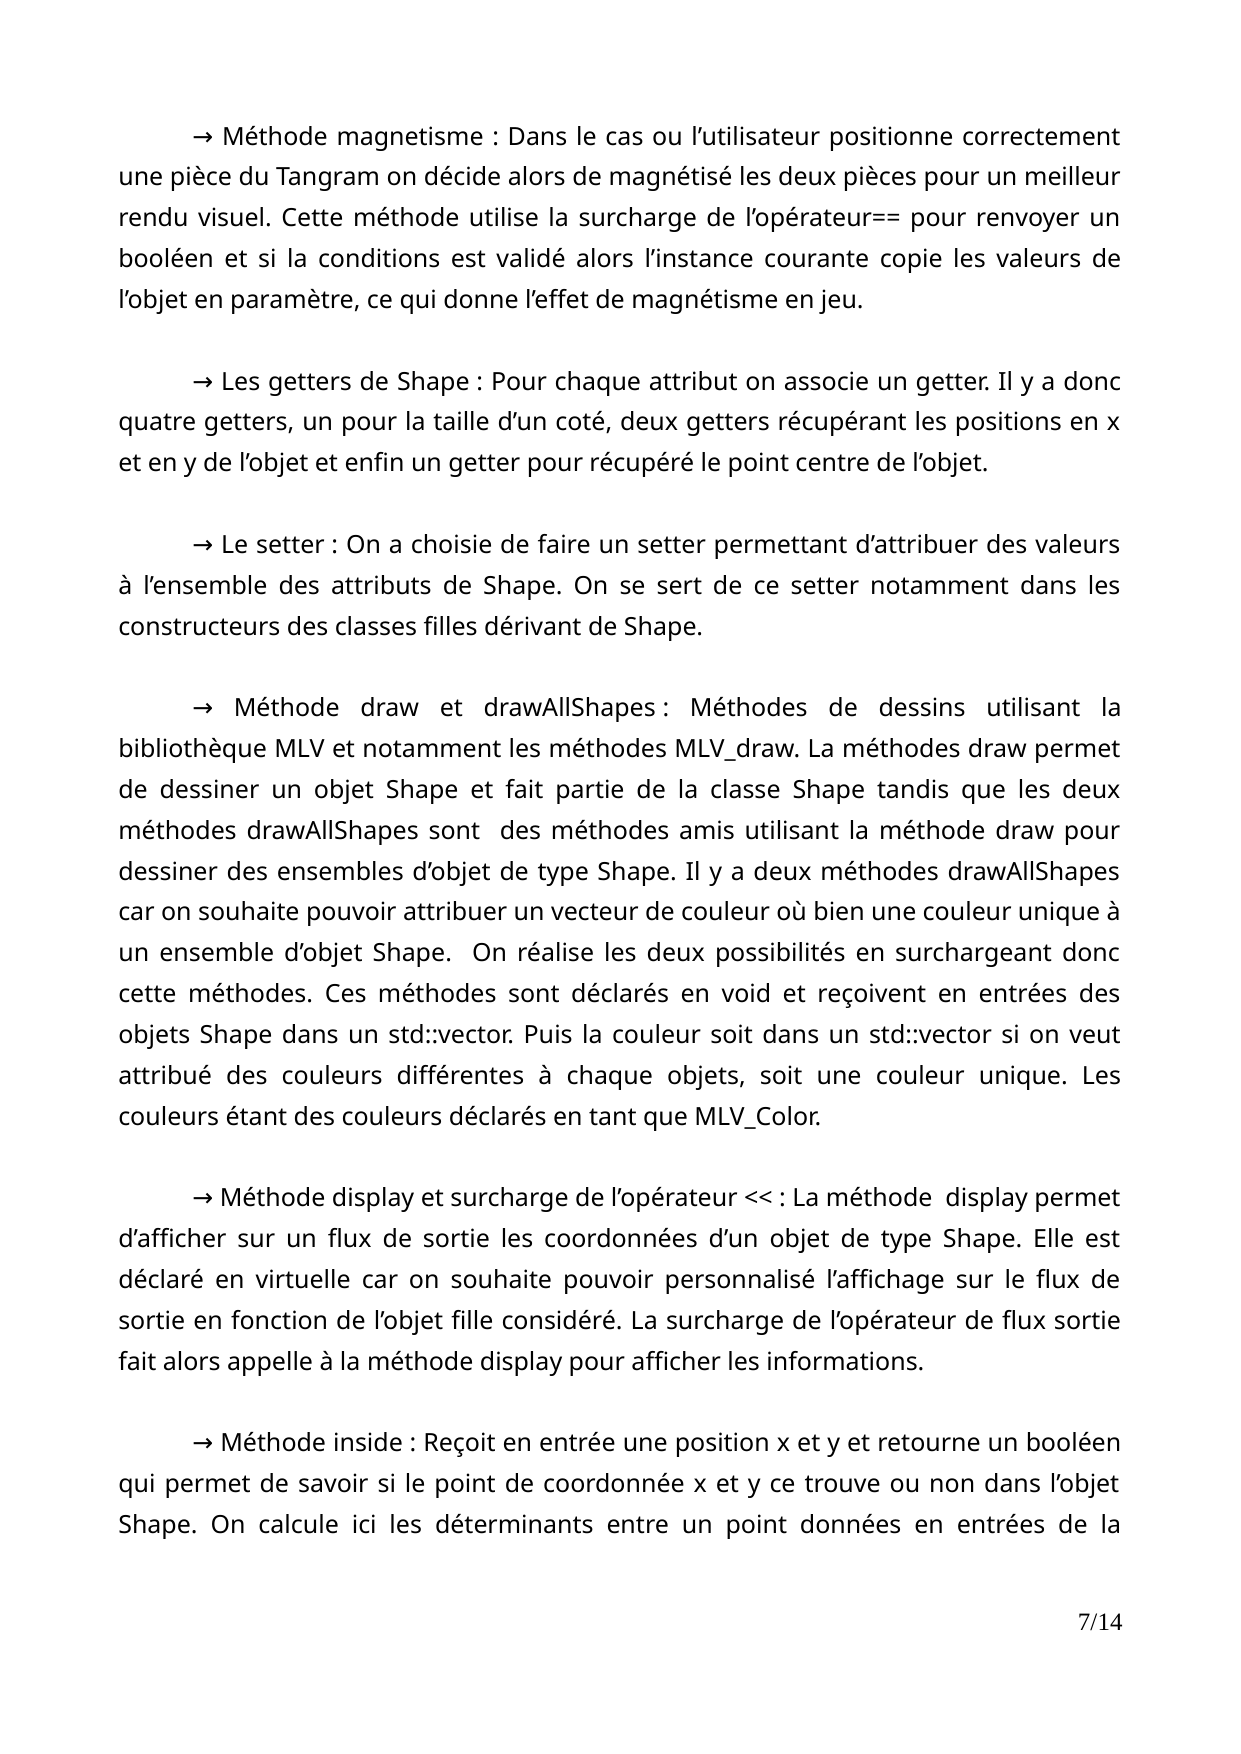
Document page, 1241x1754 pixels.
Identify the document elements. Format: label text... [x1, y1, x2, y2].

text → Méthode magnetisme : Dans le cas ou l’utilisateur positionne correctement une pièce du Tangram on décide alors de magnétisé les deux pièces pour un meilleur rendu visuel. Cette méthode utilise la surcharge de l’opérateur== pour renvoyer un booléen et si la conditions est validé alors l’instance courante copie les valeurs de l’objet en paramètre, ce qui donne l’effet de magnétisme en jeu. [118, 118, 1122, 316]
text → Méthode inside : Reçoit en entrée une position x et y et retourne un booléen qui permet de savoir si le point de coordonnée x et y ce trouve ou non dans l’objet Shape. On calcule ici les déterminants entre un point données en entrées de la [118, 1425, 1122, 1541]
text → Les getters de Shape : Pour chaque attribut on associe un getter. Il y a donc quatre getters, un pour la taille d’un coté, deux getters récupérant les positions en x et en y de l’objet et enfin un getter pour récupéré le point centre de l’objet. [118, 363, 1122, 479]
text → Le setter : On a choisie de faire un setter permettant d’attribuer des valeurs à l’ensemble des attributs de Shape. On se sert de ce setter notamment dans les constructeurs des classes filles dérivant de Shape. [118, 526, 1122, 642]
text → Méthode display et surcharge de l’opérateur << : La méthode display permet d’afficher sur un flux de sortie les coordonnées d’un objet de type Shape. Elle est déclaré en virtuelle car on souhaite pouvoir personnalisé l’affichage sur le flux de sortie en fonction de l’objet fille considéré. La surcharge de l’opérateur de flux sortie fait alors appelle à la méthode display pour afficher les informations. [118, 1180, 1122, 1377]
text → Méthode draw et drawAllShapes : Méthodes de dessins utilisant la bibliothèque MLV et notamment les méthodes MLV_draw. La méthodes draw permet de dessiner un objet Shape et fait partie de la classe Shape tandis que les deux méthodes drawAllShapes sont des méthodes amis utilisant la méthode draw pour dessiner des ensembles d’objet de type Shape. Il y a deux méthodes drawAllShapes car on souhaite pouvoir attribuer un vecteur de couleur où bien une couleur unique à un ensemble d’objet Shape. On réalise les deux possibilités en surchargeant donc cette méthodes. Ces méthodes sont déclarés en void et reçoivent en entrées des objets Shape dans un std::vector. Puis la couleur soit dans un std::vector si on veut attribué des couleurs différentes à chaque objets, soit une couleur unique. Les couleurs étant des couleurs déclarés en tant que MLV_Color. [118, 690, 1122, 1132]
